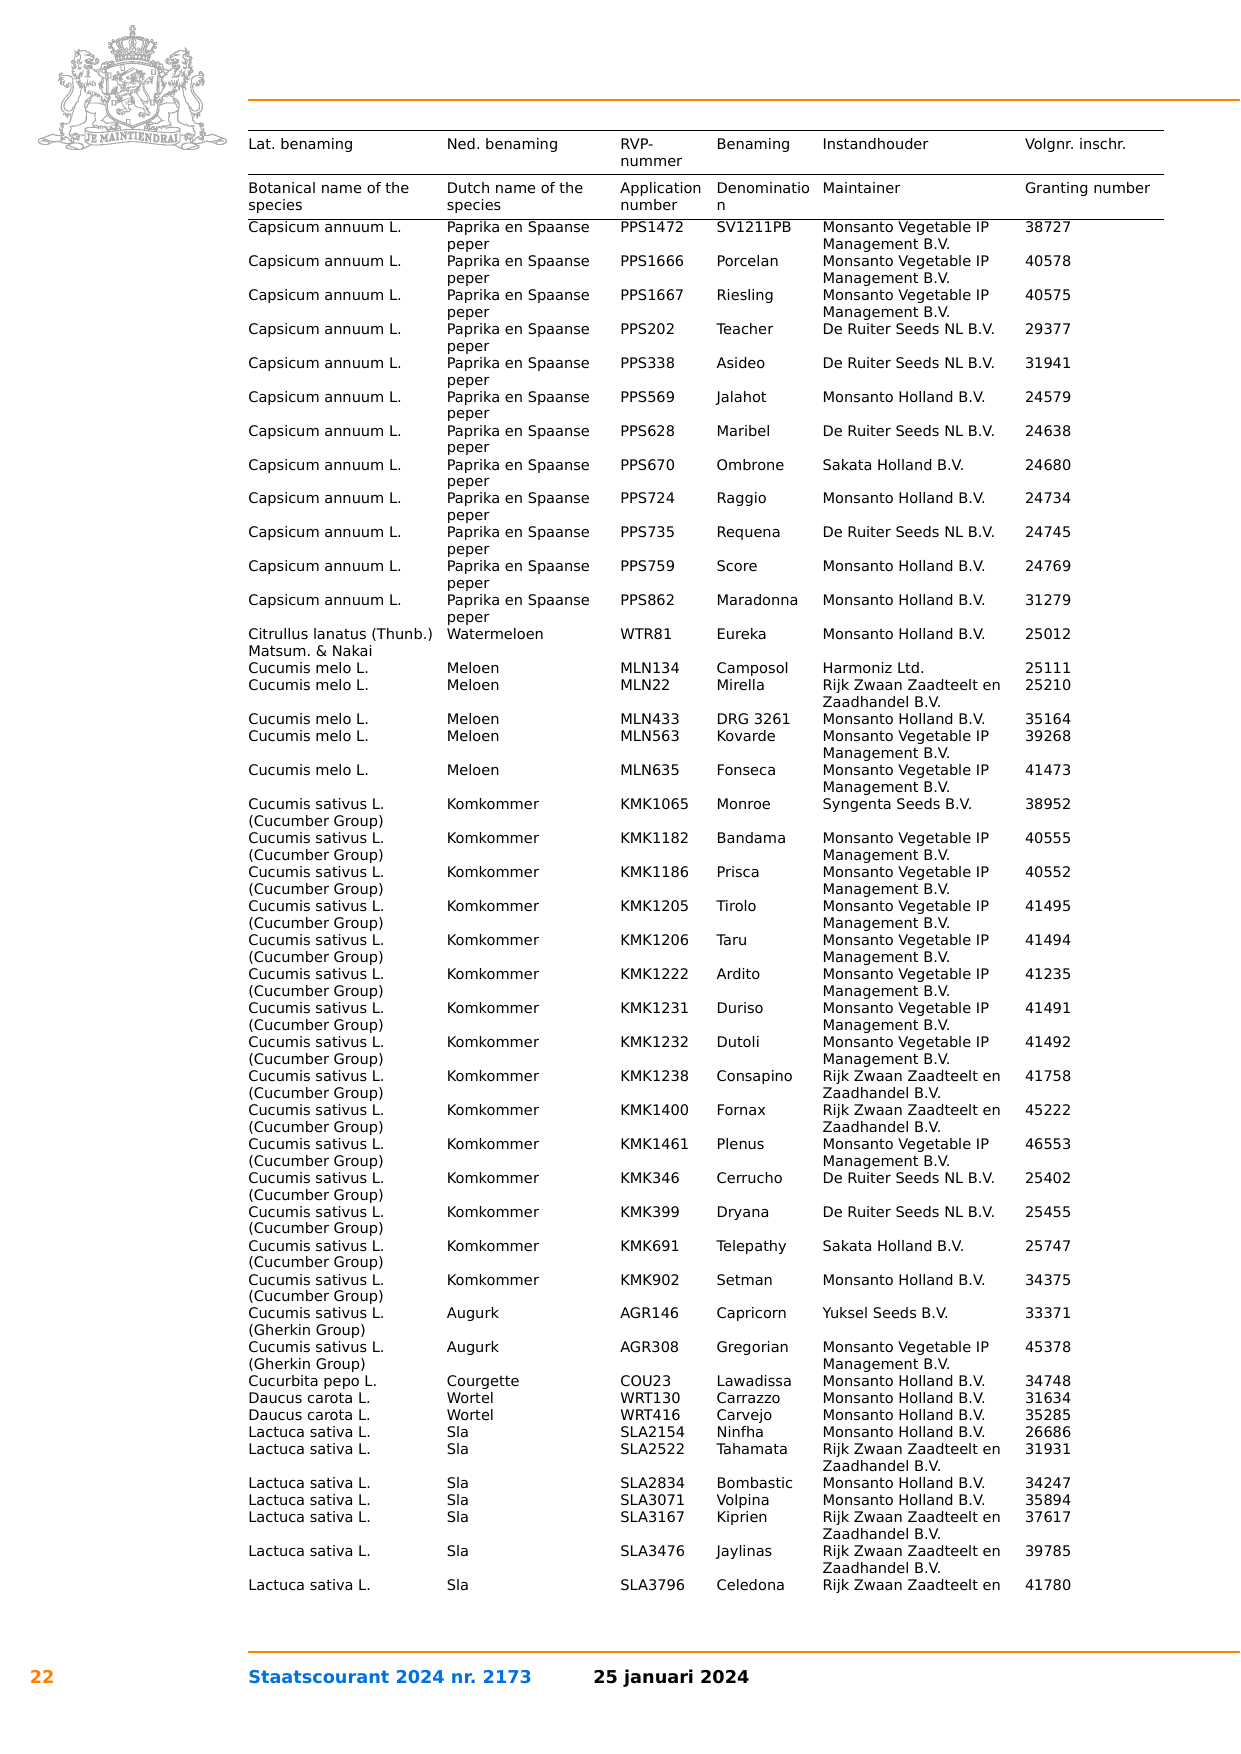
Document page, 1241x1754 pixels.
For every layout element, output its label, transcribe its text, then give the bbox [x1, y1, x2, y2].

table_cell Cucumis sativus L. (Cucumber Group) [248, 966, 441, 1000]
table_cell Komkommer [441, 1000, 614, 1034]
table_cell Komkommer [441, 1136, 614, 1169]
table_cell 33371 [1019, 1305, 1163, 1339]
table_cell Ombrone [711, 456, 816, 490]
table_cell Lawadissa [711, 1373, 816, 1390]
table_cell Komkommer [441, 796, 614, 830]
table_cell MLN134 [614, 660, 711, 677]
table_cell 35894 [1019, 1492, 1163, 1509]
table_cell Lactuca sativa L. [248, 1424, 441, 1441]
table_cell KMK1182 [614, 830, 711, 864]
table_cell Monsanto Vegetable IP Management B.V. [816, 830, 1019, 864]
table_cell 24734 [1019, 490, 1163, 524]
table_cell Wortel [441, 1390, 614, 1407]
table_cell Carrazzo [711, 1390, 816, 1407]
table_cell Fornax [711, 1102, 816, 1136]
table_cell 25402 [1019, 1170, 1163, 1203]
table_cell Cucumis sativus L. (Cucumber Group) [248, 1271, 441, 1305]
table_cell SLA3167 [614, 1509, 711, 1543]
table_cell SLA2154 [614, 1424, 711, 1441]
table_cell Monsanto Vegetable IP Management B.V. [816, 864, 1019, 898]
table_cell 25455 [1019, 1204, 1163, 1237]
table_cell Harmoniz Ltd. [816, 660, 1019, 677]
table_cell Rijk Zwaan Zaadteelt en [816, 1577, 1019, 1594]
table_cell 40555 [1019, 830, 1163, 864]
table_cell Kovarde [711, 728, 816, 762]
table_cell Komkommer [441, 898, 614, 932]
table_cell Cucumis sativus L. (Cucumber Group) [248, 1204, 441, 1237]
table_cell Monsanto Holland B.V. [816, 1390, 1019, 1407]
table_cell Rijk Zwaan Zaadteelt en Zaadhandel B.V. [816, 1068, 1019, 1102]
table_cell Setman [711, 1271, 816, 1305]
picture [38, 25, 227, 150]
table_header Ned. benaming [441, 131, 614, 174]
table_cell KMK1400 [614, 1102, 711, 1136]
table_cell MLN635 [614, 762, 711, 796]
table_cell Monsanto Vegetable IP Management B.V. [816, 1000, 1019, 1034]
table_cell PPS202 [614, 321, 711, 354]
table_cell Daucus carota L. [248, 1390, 441, 1407]
table_cell KMK399 [614, 1204, 711, 1237]
table_cell Rijk Zwaan Zaadteelt en Zaadhandel B.V. [816, 1509, 1019, 1543]
table_cell Cucumis melo L. [248, 660, 441, 677]
table_cell 25012 [1019, 626, 1163, 660]
table_cell SLA2834 [614, 1475, 711, 1492]
table_cell Cucumis melo L. [248, 762, 441, 796]
table_cell Citrullus lanatus (Thunb.) Matsum. & Nakai [248, 626, 441, 660]
table_cell WRT130 [614, 1390, 711, 1407]
table_cell Sla [441, 1424, 614, 1441]
table_cell Tahamata [711, 1441, 816, 1475]
table_cell 31279 [1019, 592, 1163, 626]
table_cell Prisca [711, 864, 816, 898]
table_cell COU23 [614, 1373, 711, 1390]
table_cell Cucumis sativus L. (Cucumber Group) [248, 1034, 441, 1068]
table_cell Meloen [441, 677, 614, 711]
table_cell Cucumis sativus L. (Cucumber Group) [248, 830, 441, 864]
table_cell Rijk Zwaan Zaadteelt en Zaadhandel B.V. [816, 1543, 1019, 1577]
table_cell Eureka [711, 626, 816, 660]
table_cell Raggio [711, 490, 816, 524]
table_cell 35285 [1019, 1407, 1163, 1424]
table_cell De Ruiter Seeds NL B.V. [816, 1170, 1019, 1203]
table_cell SV1211PB [711, 220, 816, 253]
table_cell Dryana [711, 1204, 816, 1237]
table_cell Capsicum annuum L. [248, 558, 441, 592]
table_cell KMK1222 [614, 966, 711, 1000]
table_cell KMK346 [614, 1170, 711, 1203]
table_cell Consapino [711, 1068, 816, 1102]
table_cell Komkommer [441, 1204, 614, 1237]
table_cell KMK1206 [614, 932, 711, 966]
table_cell Komkommer [441, 864, 614, 898]
table_cell Monsanto Holland B.V. [816, 1424, 1019, 1441]
table_cell PPS670 [614, 456, 711, 490]
table_cell Cucumis sativus L. (Cucumber Group) [248, 1000, 441, 1034]
table_cell Requena [711, 524, 816, 558]
table_cell 34748 [1019, 1373, 1163, 1390]
table_cell 29377 [1019, 321, 1163, 354]
table_cell Paprika en Spaanse peper [441, 355, 614, 388]
table_cell Monsanto Holland B.V. [816, 1271, 1019, 1305]
table_cell Gregorian [711, 1339, 816, 1373]
table_cell Monsanto Vegetable IP Management B.V. [816, 1034, 1019, 1068]
table_cell De Ruiter Seeds NL B.V. [816, 524, 1019, 558]
table_cell PPS862 [614, 592, 711, 626]
table_cell Capsicum annuum L. [248, 592, 441, 626]
table_cell Carvejo [711, 1407, 816, 1424]
table_cell Maintainer [816, 175, 1019, 219]
table_cell MLN22 [614, 677, 711, 711]
table_cell Sla [441, 1492, 614, 1509]
table_cell 41780 [1019, 1577, 1163, 1594]
table_cell 40552 [1019, 864, 1163, 898]
table_cell Cucumis sativus L. (Cucumber Group) [248, 864, 441, 898]
table_cell Monroe [711, 796, 816, 830]
table_cell Cucumis melo L. [248, 711, 441, 728]
table_cell Capricorn [711, 1305, 816, 1339]
table_cell Maribel [711, 423, 816, 456]
table_cell Paprika en Spaanse peper [441, 389, 614, 422]
table_cell 39268 [1019, 728, 1163, 762]
table_cell Capsicum annuum L. [248, 220, 441, 253]
table_cell Monsanto Vegetable IP Management B.V. [816, 932, 1019, 966]
table_cell Meloen [441, 711, 614, 728]
table_cell SLA3796 [614, 1577, 711, 1594]
table_cell Monsanto Vegetable IP Management B.V. [816, 1339, 1019, 1373]
table_cell Wortel [441, 1407, 614, 1424]
table_cell Duriso [711, 1000, 816, 1034]
table_cell Monsanto Vegetable IP Management B.V. [816, 253, 1019, 287]
table_cell MLN563 [614, 728, 711, 762]
table_cell Paprika en Spaanse peper [441, 220, 614, 253]
table_cell Cucumis sativus L. (Cucumber Group) [248, 1102, 441, 1136]
table_cell PPS338 [614, 355, 711, 388]
table_cell Capsicum annuum L. [248, 287, 441, 321]
table_cell 26686 [1019, 1424, 1163, 1441]
table_cell 41492 [1019, 1034, 1163, 1068]
table_cell KMK691 [614, 1238, 711, 1271]
table_cell PPS569 [614, 389, 711, 422]
table_cell Dutch name of the species [441, 175, 614, 219]
table_cell Monsanto Holland B.V. [816, 389, 1019, 422]
table_cell Paprika en Spaanse peper [441, 287, 614, 321]
table_cell Komkommer [441, 1170, 614, 1203]
table_cell Capsicum annuum L. [248, 355, 441, 388]
table_cell Augurk [441, 1305, 614, 1339]
table_cell Sla [441, 1441, 614, 1475]
table_cell 31941 [1019, 355, 1163, 388]
table_cell Meloen [441, 728, 614, 762]
table_cell Paprika en Spaanse peper [441, 490, 614, 524]
table_cell Monsanto Holland B.V. [816, 490, 1019, 524]
table_cell Telepathy [711, 1238, 816, 1271]
table_cell Lactuca sativa L. [248, 1509, 441, 1543]
table_cell AGR308 [614, 1339, 711, 1373]
table_cell Courgette [441, 1373, 614, 1390]
table_cell Komkommer [441, 1102, 614, 1136]
table_cell Paprika en Spaanse peper [441, 456, 614, 490]
table_cell Monsanto Vegetable IP Management B.V. [816, 1136, 1019, 1169]
table_cell 45378 [1019, 1339, 1163, 1373]
table_cell 24769 [1019, 558, 1163, 592]
table_cell Plenus [711, 1136, 816, 1169]
table_cell 45222 [1019, 1102, 1163, 1136]
table_cell Monsanto Holland B.V. [816, 711, 1019, 728]
table_cell 31931 [1019, 1441, 1163, 1475]
table_cell 41495 [1019, 898, 1163, 932]
table_cell Meloen [441, 660, 614, 677]
table_cell Cucumis sativus L. (Cucumber Group) [248, 1238, 441, 1271]
table_cell Monsanto Vegetable IP Management B.V. [816, 898, 1019, 932]
table_cell 24579 [1019, 389, 1163, 422]
table_cell Monsanto Holland B.V. [816, 592, 1019, 626]
table_cell Cucumis sativus L. (Gherkin Group) [248, 1305, 441, 1339]
table_cell Volpina [711, 1492, 816, 1509]
table_cell Paprika en Spaanse peper [441, 558, 614, 592]
table_cell Ardito [711, 966, 816, 1000]
table_cell Dutoli [711, 1034, 816, 1068]
table_cell Monsanto Vegetable IP Management B.V. [816, 728, 1019, 762]
table_cell Lactuca sativa L. [248, 1475, 441, 1492]
table_cell Monsanto Holland B.V. [816, 558, 1019, 592]
table_cell 25747 [1019, 1238, 1163, 1271]
table_cell 34247 [1019, 1475, 1163, 1492]
table_cell Capsicum annuum L. [248, 321, 441, 354]
table_cell Paprika en Spaanse peper [441, 253, 614, 287]
table_cell Monsanto Vegetable IP Management B.V. [816, 762, 1019, 796]
table_cell KMK1232 [614, 1034, 711, 1068]
table_cell Cucurbita pepo L. [248, 1373, 441, 1390]
table_cell Cucumis sativus L. (Cucumber Group) [248, 1170, 441, 1203]
table_cell Cucumis sativus L. (Cucumber Group) [248, 932, 441, 966]
table_cell Mirella [711, 677, 816, 711]
table_cell Cerrucho [711, 1170, 816, 1203]
table_cell Sakata Holland B.V. [816, 1238, 1019, 1271]
table_cell 34375 [1019, 1271, 1163, 1305]
table_cell Score [711, 558, 816, 592]
table_cell Celedona [711, 1577, 816, 1594]
table_cell PPS759 [614, 558, 711, 592]
table_cell Augurk [441, 1339, 614, 1373]
table_cell Bandama [711, 830, 816, 864]
table_cell KMK1238 [614, 1068, 711, 1102]
table_cell Capsicum annuum L. [248, 253, 441, 287]
table_cell Botanical name of the species [248, 175, 441, 219]
table_cell 41235 [1019, 966, 1163, 1000]
table_cell Capsicum annuum L. [248, 423, 441, 456]
table_cell WRT416 [614, 1407, 711, 1424]
table_cell Sakata Holland B.V. [816, 456, 1019, 490]
table_cell Komkommer [441, 1068, 614, 1102]
table_cell SLA3476 [614, 1543, 711, 1577]
table_cell 41491 [1019, 1000, 1163, 1034]
table_cell Ninfha [711, 1424, 816, 1441]
table_cell Komkommer [441, 1238, 614, 1271]
table_cell Lactuca sativa L. [248, 1441, 441, 1475]
table_header Volgnr. inschr. [1019, 131, 1163, 174]
table_header Lat. benaming [248, 131, 441, 174]
table_cell Paprika en Spaanse peper [441, 321, 614, 354]
table_cell 40575 [1019, 287, 1163, 321]
table_cell Granting number [1019, 175, 1163, 219]
table_cell Meloen [441, 762, 614, 796]
table_cell Application number [614, 175, 711, 219]
table_cell Sla [441, 1577, 614, 1594]
table_cell 41473 [1019, 762, 1163, 796]
table_cell 24638 [1019, 423, 1163, 456]
table_cell Paprika en Spaanse peper [441, 592, 614, 626]
table_cell Yuksel Seeds B.V. [816, 1305, 1019, 1339]
table_cell Cucumis sativus L. (Cucumber Group) [248, 796, 441, 830]
table_cell MLN433 [614, 711, 711, 728]
table_cell Maradonna [711, 592, 816, 626]
table_cell Monsanto Vegetable IP Management B.V. [816, 287, 1019, 321]
table_cell 37617 [1019, 1509, 1163, 1543]
table_cell De Ruiter Seeds NL B.V. [816, 423, 1019, 456]
table_cell Fonseca [711, 762, 816, 796]
table_cell 24680 [1019, 456, 1163, 490]
table_cell Sla [441, 1475, 614, 1492]
table_cell Komkommer [441, 830, 614, 864]
table_cell KMK1065 [614, 796, 711, 830]
table_cell KMK1205 [614, 898, 711, 932]
table_cell Cucumis sativus L. (Cucumber Group) [248, 1068, 441, 1102]
table_cell Paprika en Spaanse peper [441, 423, 614, 456]
table_cell Lactuca sativa L. [248, 1492, 441, 1509]
table_cell Lactuca sativa L. [248, 1577, 441, 1594]
table_cell Cucumis sativus L. (Cucumber Group) [248, 1136, 441, 1169]
table_cell Porcelan [711, 253, 816, 287]
table_cell PPS724 [614, 490, 711, 524]
table_cell Monsanto Vegetable IP Management B.V. [816, 220, 1019, 253]
table_cell Teacher [711, 321, 816, 354]
table_cell 24745 [1019, 524, 1163, 558]
table_cell Rijk Zwaan Zaadteelt en Zaadhandel B.V. [816, 1102, 1019, 1136]
table_header Instandhouder [816, 131, 1019, 174]
table_cell Komkommer [441, 1034, 614, 1068]
table_cell 35164 [1019, 711, 1163, 728]
table_cell 38727 [1019, 220, 1163, 253]
table_cell 41758 [1019, 1068, 1163, 1102]
table_cell Watermeloen [441, 626, 614, 660]
table_cell PPS1472 [614, 220, 711, 253]
table_cell Jalahot [711, 389, 816, 422]
table_cell Kiprien [711, 1509, 816, 1543]
table_cell Cucumis melo L. [248, 728, 441, 762]
table_cell 31634 [1019, 1390, 1163, 1407]
table_cell Lactuca sativa L. [248, 1543, 441, 1577]
table_cell Monsanto Holland B.V. [816, 626, 1019, 660]
table_cell Daucus carota L. [248, 1407, 441, 1424]
table_cell SLA2522 [614, 1441, 711, 1475]
table_cell Cucumis sativus L. (Cucumber Group) [248, 898, 441, 932]
table_cell PPS1666 [614, 253, 711, 287]
table_cell Taru [711, 932, 816, 966]
table_cell Komkommer [441, 932, 614, 966]
table_cell KMK902 [614, 1271, 711, 1305]
table_cell Capsicum annuum L. [248, 524, 441, 558]
table_cell DRG 3261 [711, 711, 816, 728]
table_cell Monsanto Holland B.V. [816, 1492, 1019, 1509]
table_cell Monsanto Vegetable IP Management B.V. [816, 966, 1019, 1000]
table_cell Capsicum annuum L. [248, 389, 441, 422]
table_cell Riesling [711, 287, 816, 321]
table_cell KMK1231 [614, 1000, 711, 1034]
table_cell Komkommer [441, 966, 614, 1000]
table_cell SLA3071 [614, 1492, 711, 1509]
table_cell KMK1461 [614, 1136, 711, 1169]
table_cell PPS628 [614, 423, 711, 456]
table_cell Asideo [711, 355, 816, 388]
table_cell 40578 [1019, 253, 1163, 287]
table_cell Jaylinas [711, 1543, 816, 1577]
table_cell Komkommer [441, 1271, 614, 1305]
table_cell 38952 [1019, 796, 1163, 830]
table_cell 25210 [1019, 677, 1163, 711]
table_cell 41494 [1019, 932, 1163, 966]
table_cell De Ruiter Seeds NL B.V. [816, 355, 1019, 388]
table_cell Sla [441, 1543, 614, 1577]
table_cell 39785 [1019, 1543, 1163, 1577]
table_cell PPS735 [614, 524, 711, 558]
table_cell Monsanto Holland B.V. [816, 1407, 1019, 1424]
table_cell Monsanto Holland B.V. [816, 1475, 1019, 1492]
table_cell WTR81 [614, 626, 711, 660]
table_header RVP-nummer [614, 131, 711, 174]
table_cell KMK1186 [614, 864, 711, 898]
table_cell Bombastic [711, 1475, 816, 1492]
table_cell Denomination [711, 175, 816, 219]
table_cell Cucumis melo L. [248, 677, 441, 711]
table_cell Capsicum annuum L. [248, 490, 441, 524]
table_cell De Ruiter Seeds NL B.V. [816, 321, 1019, 354]
table_cell 46553 [1019, 1136, 1163, 1169]
table_cell Sla [441, 1509, 614, 1543]
table_cell Tirolo [711, 898, 816, 932]
table_cell Cucumis sativus L. (Gherkin Group) [248, 1339, 441, 1373]
table_cell 25111 [1019, 660, 1163, 677]
table_cell PPS1667 [614, 287, 711, 321]
table_cell Rijk Zwaan Zaadteelt en Zaadhandel B.V. [816, 677, 1019, 711]
table_cell De Ruiter Seeds NL B.V. [816, 1204, 1019, 1237]
table_header Benaming [711, 131, 816, 174]
table_cell Paprika en Spaanse peper [441, 524, 614, 558]
table_cell Syngenta Seeds B.V. [816, 796, 1019, 830]
table_cell Monsanto Holland B.V. [816, 1373, 1019, 1390]
table_cell Rijk Zwaan Zaadteelt en Zaadhandel B.V. [816, 1441, 1019, 1475]
table_cell AGR146 [614, 1305, 711, 1339]
table_cell Camposol [711, 660, 816, 677]
table_cell Capsicum annuum L. [248, 456, 441, 490]
